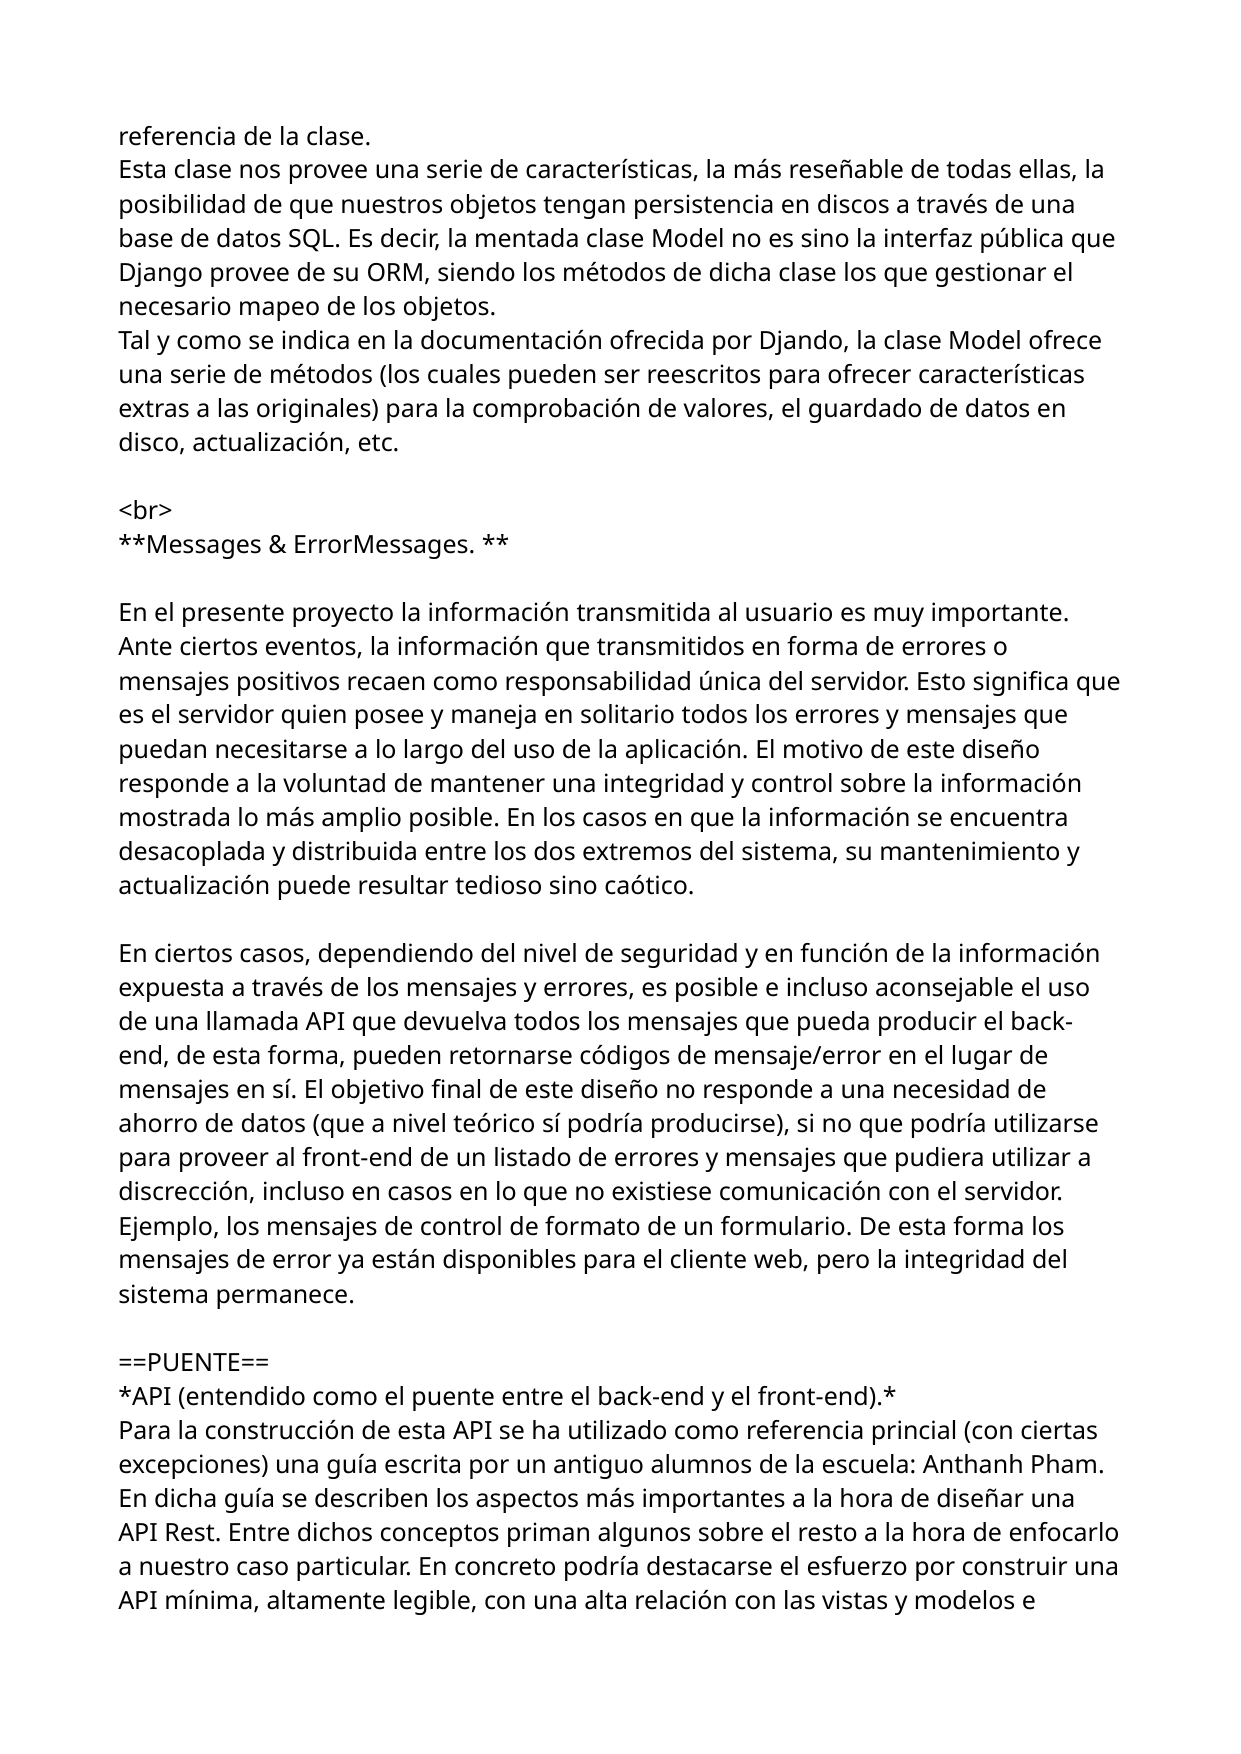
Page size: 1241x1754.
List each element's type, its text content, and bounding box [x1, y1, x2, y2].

text <br> [118, 493, 1122, 527]
text En ciertos casos, dependiendo del nivel de seguridad y en función de la información expuesta a través de los mensajes y errores, es posible e incluso aconsejable el uso de una llamada API que devuelva todos los mensajes que pueda producir el back-end, de esta forma, pueden retornarse códigos de mensaje/error en el lugar de mensajes en sí. El objetivo final de este diseño no responde a una necesidad de ahorro de datos (que a nivel teórico sí podría producirse), si no que podría utilizarse para proveer al front-end de un listado de errores y mensajes que pudiera utilizar a discrección, incluso en casos en lo que no existiese comunicación con el servidor. Ejemplo, los mensajes de control de formato de un formulario. De esta forma los mensajes de error ya están disponibles para el cliente web, pero la integridad del sistema permanece. [118, 936, 1122, 1310]
text Tal y como se indica en la documentación ofrecida por Djando, la clase Model ofrece una serie de métodos (los cuales pueden ser reescritos para ofrecer características extras a las originales) para la comprobación de valores, el guardado de datos en disco, actualización, etc. [118, 322, 1122, 459]
text **Messages & ErrorMessages. ** [118, 527, 1122, 561]
text Para la construcción de esta API se ha utilizado como referencia princial (con ciertas excepciones) una guía escrita por un antiguo alumnos de la escuela: Anthanh Pham. [118, 1412, 1122, 1481]
text Esta clase nos provee una serie de características, la más reseñable de todas ellas, la posibilidad de que nuestros objetos tengan persistencia en discos a través de una base de datos SQL. Es decir, la mentada clase Model no es sino la interfaz pública que Django provee de su ORM, siendo los métodos de dicha clase los que gestionar el necesario mapeo de los objetos. [118, 152, 1122, 322]
text En dicha guía se describen los aspectos más importantes a la hora de diseñar una API Rest. Entre dichos conceptos priman algunos sobre el resto a la hora de enfocarlo a nuestro caso particular. En concreto podría destacarse el esfuerzo por construir una API mínima, altamente legible, con una alta relación con las vistas y modelos e [118, 1481, 1122, 1617]
text ==PUENTE== [118, 1344, 1122, 1378]
text En el presente proyecto la información transmitida al usuario es muy importante. Ante ciertos eventos, la información que transmitidos en forma de errores o mensajes positivos recaen como responsabilidad única del servidor. Esto significa que es el servidor quien posee y maneja en solitario todos los errores y mensajes que puedan necesitarse a lo largo del uso de la aplicación. El motivo de este diseño responde a la voluntad de mantener una integridad y control sobre la información mostrada lo más amplio posible. En los casos en que la información se encuentra desacoplada y distribuida entre los dos extremos del sistema, su mantenimiento y actualización puede resultar tedioso sino caótico. [118, 595, 1122, 902]
text *API (entendido como el puente entre el back-end y el front-end).* [118, 1378, 1122, 1412]
text referencia de la clase. [118, 118, 1122, 152]
